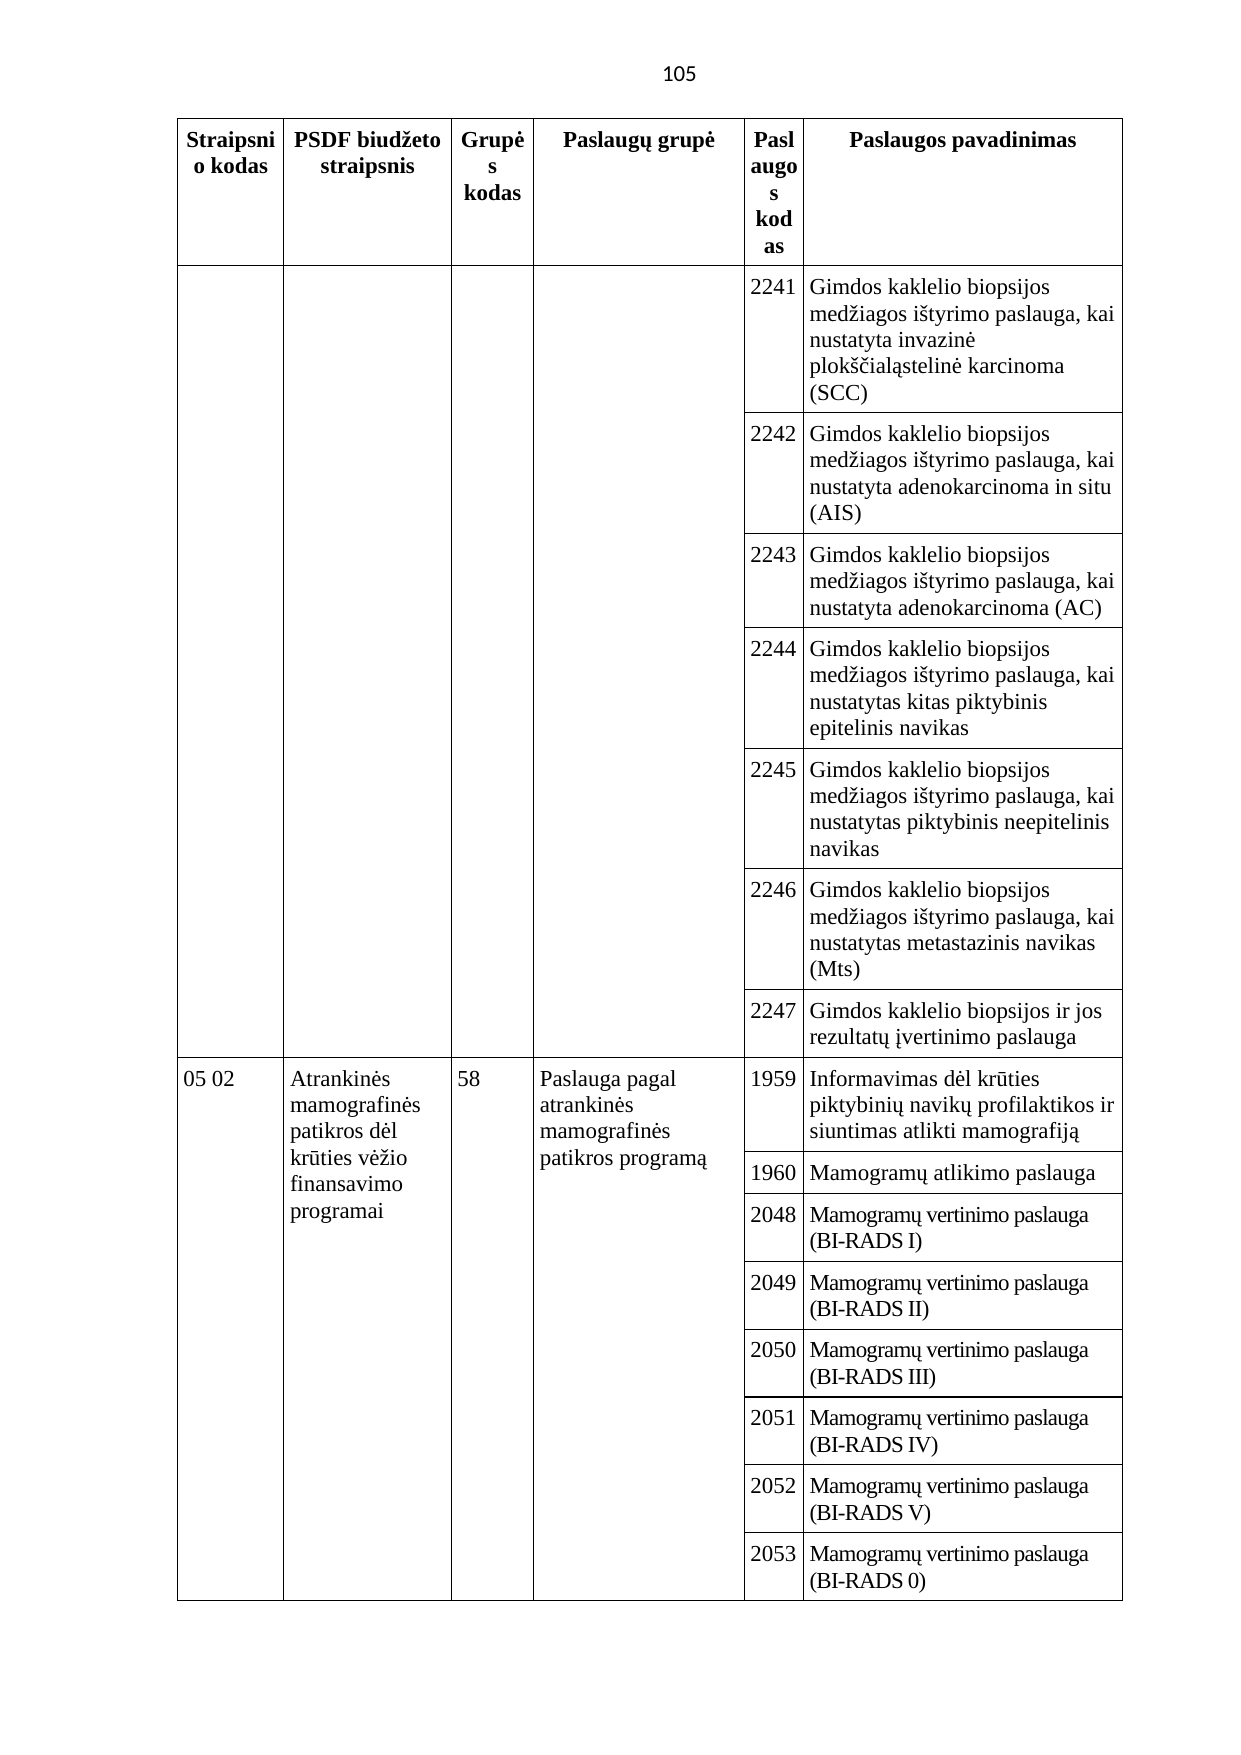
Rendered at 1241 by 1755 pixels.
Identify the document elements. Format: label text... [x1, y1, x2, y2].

table_cell Atrankinės mamografinės patikros dėl krūties vėžio finansavimo programai [284, 1058, 451, 1261]
table_cell 2246 [745, 869, 803, 989]
table_cell [178, 989, 283, 1057]
table_cell [534, 627, 744, 748]
table_cell [452, 1464, 533, 1532]
table_cell [284, 627, 451, 748]
table_cell Mamogramų vertinimo paslauga (BI-RADS 0) [804, 1533, 1122, 1600]
table_cell Gimdos kaklelio biopsijos medžiagos ištyrimo paslauga, kai nustatyta adenokarcinoma (AC) [804, 534, 1122, 627]
table_cell [534, 1464, 744, 1532]
table_cell [534, 1532, 744, 1600]
table_cell 2050 [745, 1330, 803, 1396]
table_cell 05 02 [178, 1058, 283, 1151]
table_cell [534, 1261, 744, 1328]
table_cell [452, 412, 533, 533]
table_cell [452, 1329, 533, 1396]
table_cell [534, 533, 744, 627]
table_cell Gimdos kaklelio biopsijos medžiagos ištyrimo paslauga, kai nustatytas kitas piktybinis epitelinis navikas [804, 628, 1122, 748]
table_cell 2243 [745, 534, 803, 627]
table_cell [178, 868, 283, 989]
table_cell 2247 [745, 990, 803, 1057]
table_header Paslaugos pavadinimas [804, 119, 1122, 265]
table_cell [452, 1193, 533, 1261]
table_cell 2053 [745, 1533, 803, 1600]
table_cell [534, 1329, 744, 1396]
table_cell [284, 989, 451, 1057]
table_cell Gimdos kaklelio biopsijos medžiagos ištyrimo paslauga, kai nustatyta adenokarcinoma in situ (AIS) [804, 413, 1122, 533]
table_cell [534, 989, 744, 1057]
table_cell 2049 [745, 1262, 803, 1328]
table_cell [534, 1396, 744, 1464]
table_header Paslaugos kodas [745, 119, 803, 265]
table_cell [452, 1396, 533, 1464]
table_cell [452, 748, 533, 868]
table_cell 2048 [745, 1194, 803, 1261]
table_cell [284, 1532, 451, 1600]
table_cell [178, 1261, 283, 1328]
table_cell Informavimas dėl krūties piktybinių navikų profilaktikos ir siuntimas atlikti mamografiją [804, 1058, 1122, 1151]
table_cell [284, 748, 451, 868]
table_cell Gimdos kaklelio biopsijos medžiagos ištyrimo paslauga, kai nustatyta invazinė plokščialąstelinė karcinoma (SCC) [804, 266, 1122, 412]
table_cell [178, 1151, 283, 1193]
table_cell [284, 1261, 451, 1328]
table_cell [284, 266, 451, 412]
table_cell [178, 1464, 283, 1532]
table_cell [452, 266, 533, 412]
table_cell [284, 533, 451, 627]
table_cell Mamogramų vertinimo paslauga (BI-RADS II) [804, 1262, 1122, 1328]
table_cell Mamogramų vertinimo paslauga (BI-RADS IV) [804, 1398, 1122, 1464]
table_cell 1960 [745, 1152, 803, 1193]
table_cell [534, 868, 744, 989]
table_cell [452, 1261, 533, 1328]
table_cell Mamogramų vertinimo paslauga (BI-RADS I) [804, 1194, 1122, 1261]
table_cell Mamogramų vertinimo paslauga (BI-RADS V) [804, 1465, 1122, 1532]
table_cell 2241 [745, 266, 803, 412]
table_cell [178, 1396, 283, 1464]
table_cell [178, 1329, 283, 1396]
table_cell [534, 748, 744, 868]
table_cell [178, 266, 283, 412]
table_header Grupės kodas [452, 119, 533, 265]
table_cell 2051 [745, 1398, 803, 1464]
table_header Straipsnio kodas [178, 119, 283, 265]
table_cell [284, 1329, 451, 1396]
table_cell [178, 748, 283, 868]
table_cell Gimdos kaklelio biopsijos ir jos rezultatų įvertinimo paslauga [804, 990, 1122, 1057]
table_cell [178, 1532, 283, 1600]
table_cell [284, 868, 451, 989]
table_cell [452, 1532, 533, 1600]
table_cell 2245 [745, 749, 803, 868]
table_cell [534, 266, 744, 412]
table_cell 58 [452, 1058, 533, 1151]
table_header Paslaugų grupė [534, 119, 744, 265]
table_cell Mamogramų vertinimo paslauga (BI-RADS III) [804, 1330, 1122, 1396]
table_cell Paslauga pagal atrankinės mamografinės patikros programą [534, 1058, 744, 1193]
table_cell [452, 989, 533, 1057]
table_cell [284, 1464, 451, 1532]
table_cell [178, 533, 283, 627]
table_cell 2244 [745, 628, 803, 748]
table_cell Gimdos kaklelio biopsijos medžiagos ištyrimo paslauga, kai nustatytas piktybinis neepitelinis navikas [804, 749, 1122, 868]
table_cell 2242 [745, 413, 803, 533]
table_cell 1959 [745, 1058, 803, 1151]
table_cell [178, 412, 283, 533]
table_cell [452, 533, 533, 627]
table_cell [284, 1396, 451, 1464]
table_cell [452, 868, 533, 989]
table_cell [284, 412, 451, 533]
table_cell Gimdos kaklelio biopsijos medžiagos ištyrimo paslauga, kai nustatytas metastazinis navikas (Mts) [804, 869, 1122, 989]
table_cell [178, 1193, 283, 1261]
table_header PSDF biudžeto straipsnis [284, 119, 451, 265]
table_cell [534, 1193, 744, 1261]
table_cell [452, 1151, 533, 1193]
table_cell [178, 627, 283, 748]
table_cell [534, 412, 744, 533]
table_cell [452, 627, 533, 748]
table_cell Mamogramų atlikimo paslauga [804, 1152, 1122, 1193]
table_cell 2052 [745, 1465, 803, 1532]
